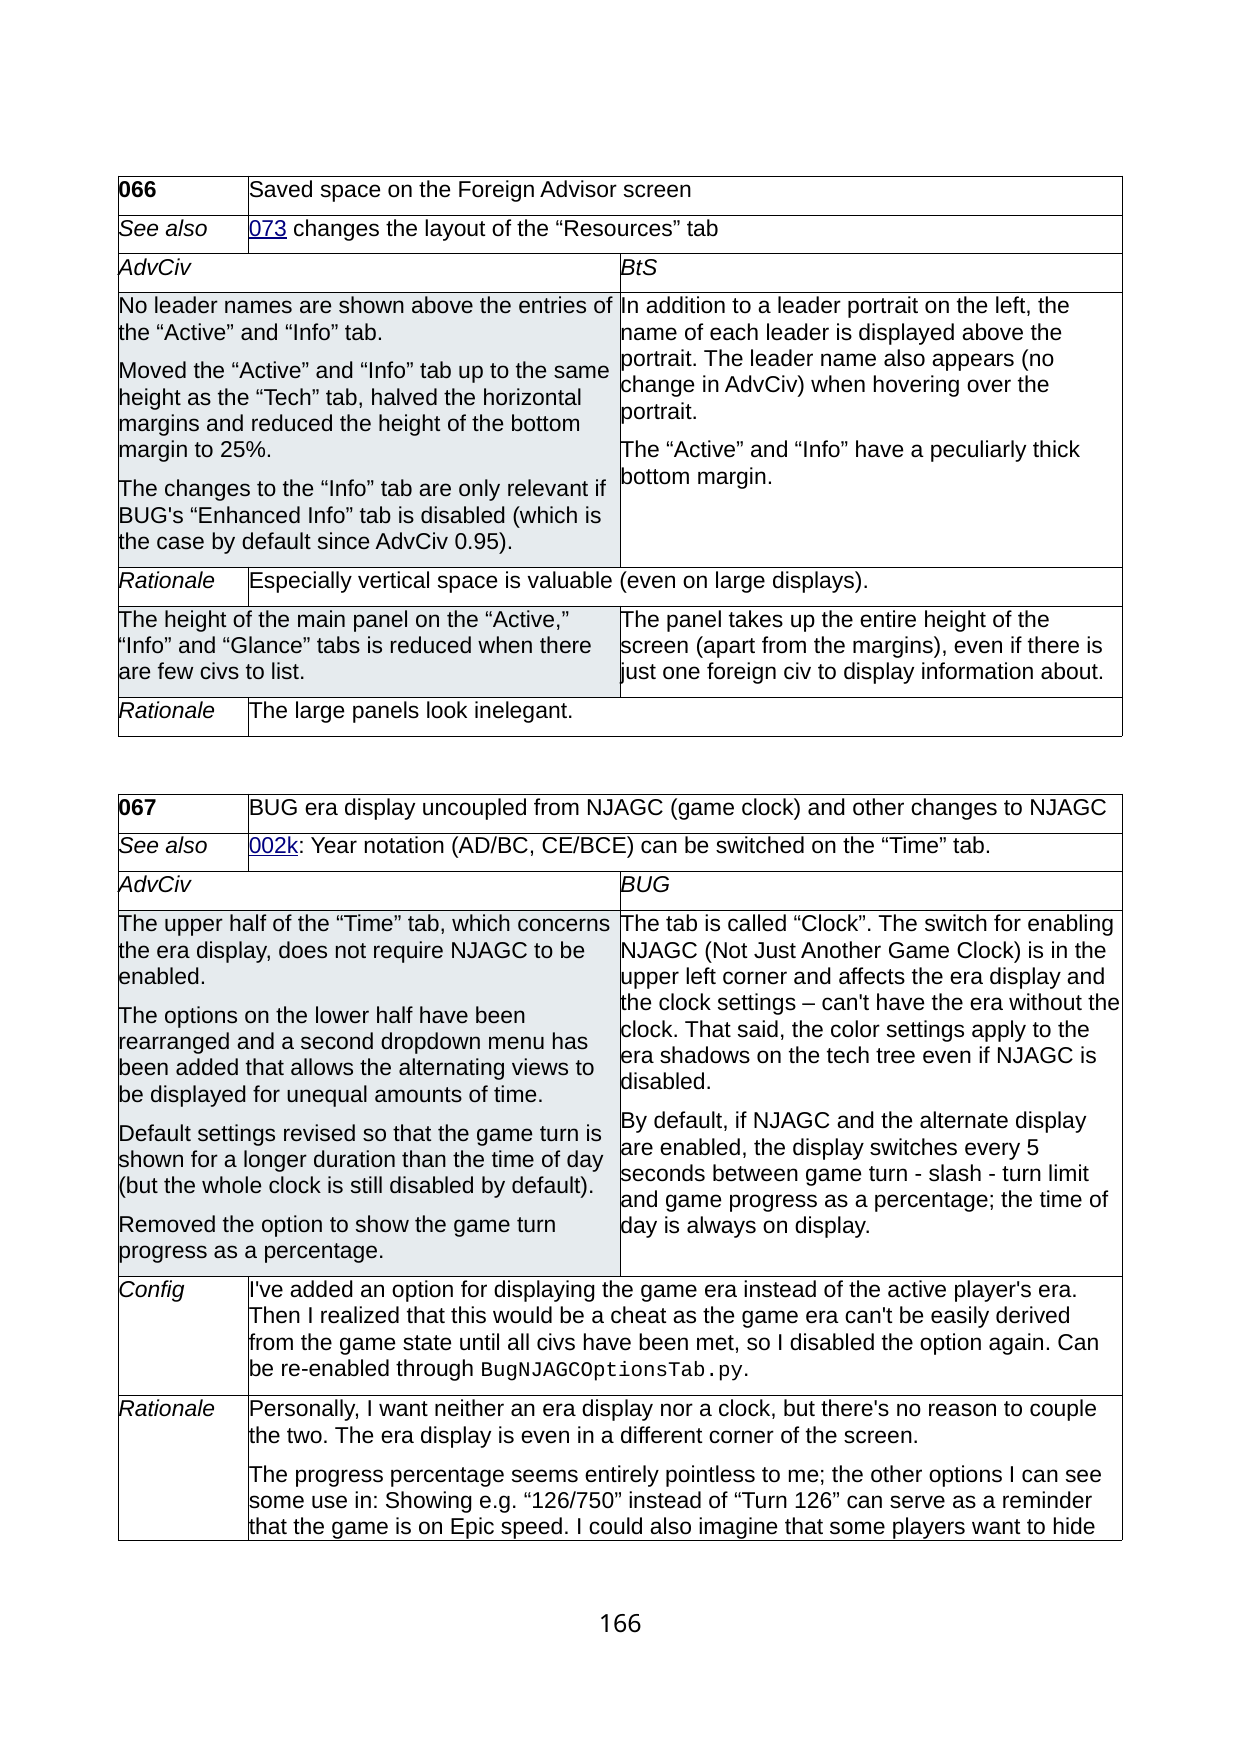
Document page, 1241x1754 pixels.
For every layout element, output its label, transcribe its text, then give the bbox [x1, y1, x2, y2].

table_cell The tab is called “Clock”. The switch for enabling NJAGC (Not Just Another Game Clock) is in the upper left corner and affects the era display and the clock settings – can't have the era without the clock. That said, the color settings apply to the era shadows on the tech tree even if NJAGC is disabled. By default, if NJAGC and the alternate display are enabled, the display switches every 5 seconds between game turn - slash - turn limit and game progress as a percentage; the time of day is always on display. [621, 911, 1122, 1276]
table_cell The height of the main panel on the “Active,” “Info” and “Glance” tabs is reduced when there are few civs to list. [119, 607, 620, 697]
table_header 067 [119, 795, 248, 832]
table_cell Rationale [119, 698, 248, 736]
table_cell AdvCiv [119, 872, 620, 910]
table_cell The upper half of the “Time” tab, which concerns the era display, does not require NJAGC to be enabled. The options on the lower half have been rearranged and a second dropdown menu has been added that allows the alternating views to be displayed for unequal amounts of time. Default settings revised so that the game turn is shown for a longer duration than the time of day (but the whole clock is still disabled by default). Removed the option to show the game turn progress as a percentage. [119, 911, 620, 1276]
table_cell The panel takes up the entire height of the screen (apart from the margins), even if there is just one foreign civ to display information about. [621, 607, 1122, 697]
table_cell 002k: Year notation (AD/BC, CE/BCE) can be switched on the “Time” tab. [249, 834, 1122, 871]
table_cell No leader names are shown above the entries of the “Active” and “Info” tab. Moved the “Active” and “Info” tab up to the same height as the “Tech” tab, halved the horizontal margins and reduced the height of the bottom margin to 25%. The changes to the “Info” tab are only relevant if BUG's “Enhanced Info” tab is disabled (which is the case by default since AdvCiv 0.95). [119, 293, 620, 567]
table_cell BUG [621, 872, 1122, 910]
table_cell I've added an option for displaying the game era instead of the active player's era. Then I realized that this would be a cheat as the game era can't be easily derived from the game state until all civs have been met, so I disabled the option again. Can be re-enabled through BugNJAGCOptionsTab.py. [249, 1277, 1122, 1395]
table_cell See also [119, 216, 248, 253]
table_header BUG era display uncoupled from NJAGC (game clock) and other changes to NJAGC [249, 795, 1122, 832]
table_header 066 [119, 177, 248, 214]
table_cell Config [119, 1277, 248, 1395]
table_cell See also [119, 834, 248, 871]
table_cell AdvCiv [119, 254, 620, 292]
table_cell Rationale [119, 568, 248, 606]
table_cell Personally, I want neither an era display nor a clock, but there's no reason to couple the two. The era display is even in a different corner of the screen. The progress percentage seems entirely pointless to me; the other options I can see some use in: Showing e.g. “126/750” instead of “Turn 126” can serve as a reminder that the game is on Epic speed. I could also imagine that some players want to hide [249, 1396, 1122, 1539]
table_cell Rationale [119, 1396, 248, 1539]
table_cell BtS [621, 254, 1122, 292]
table_header Saved space on the Foreign Advisor screen [249, 177, 1122, 214]
table_cell Especially vertical space is valuable (even on large displays). [249, 568, 1122, 606]
table_cell The large panels look inelegant. [249, 698, 1122, 736]
table_cell 073 changes the layout of the “Resources” tab [249, 216, 1122, 253]
table_cell In addition to a leader portrait on the left, the name of each leader is displayed above the portrait. The leader name also appears (no change in AdvCiv) when hovering over the portrait. The “Active” and “Info” have a peculiarly thick bottom margin. [621, 293, 1122, 567]
